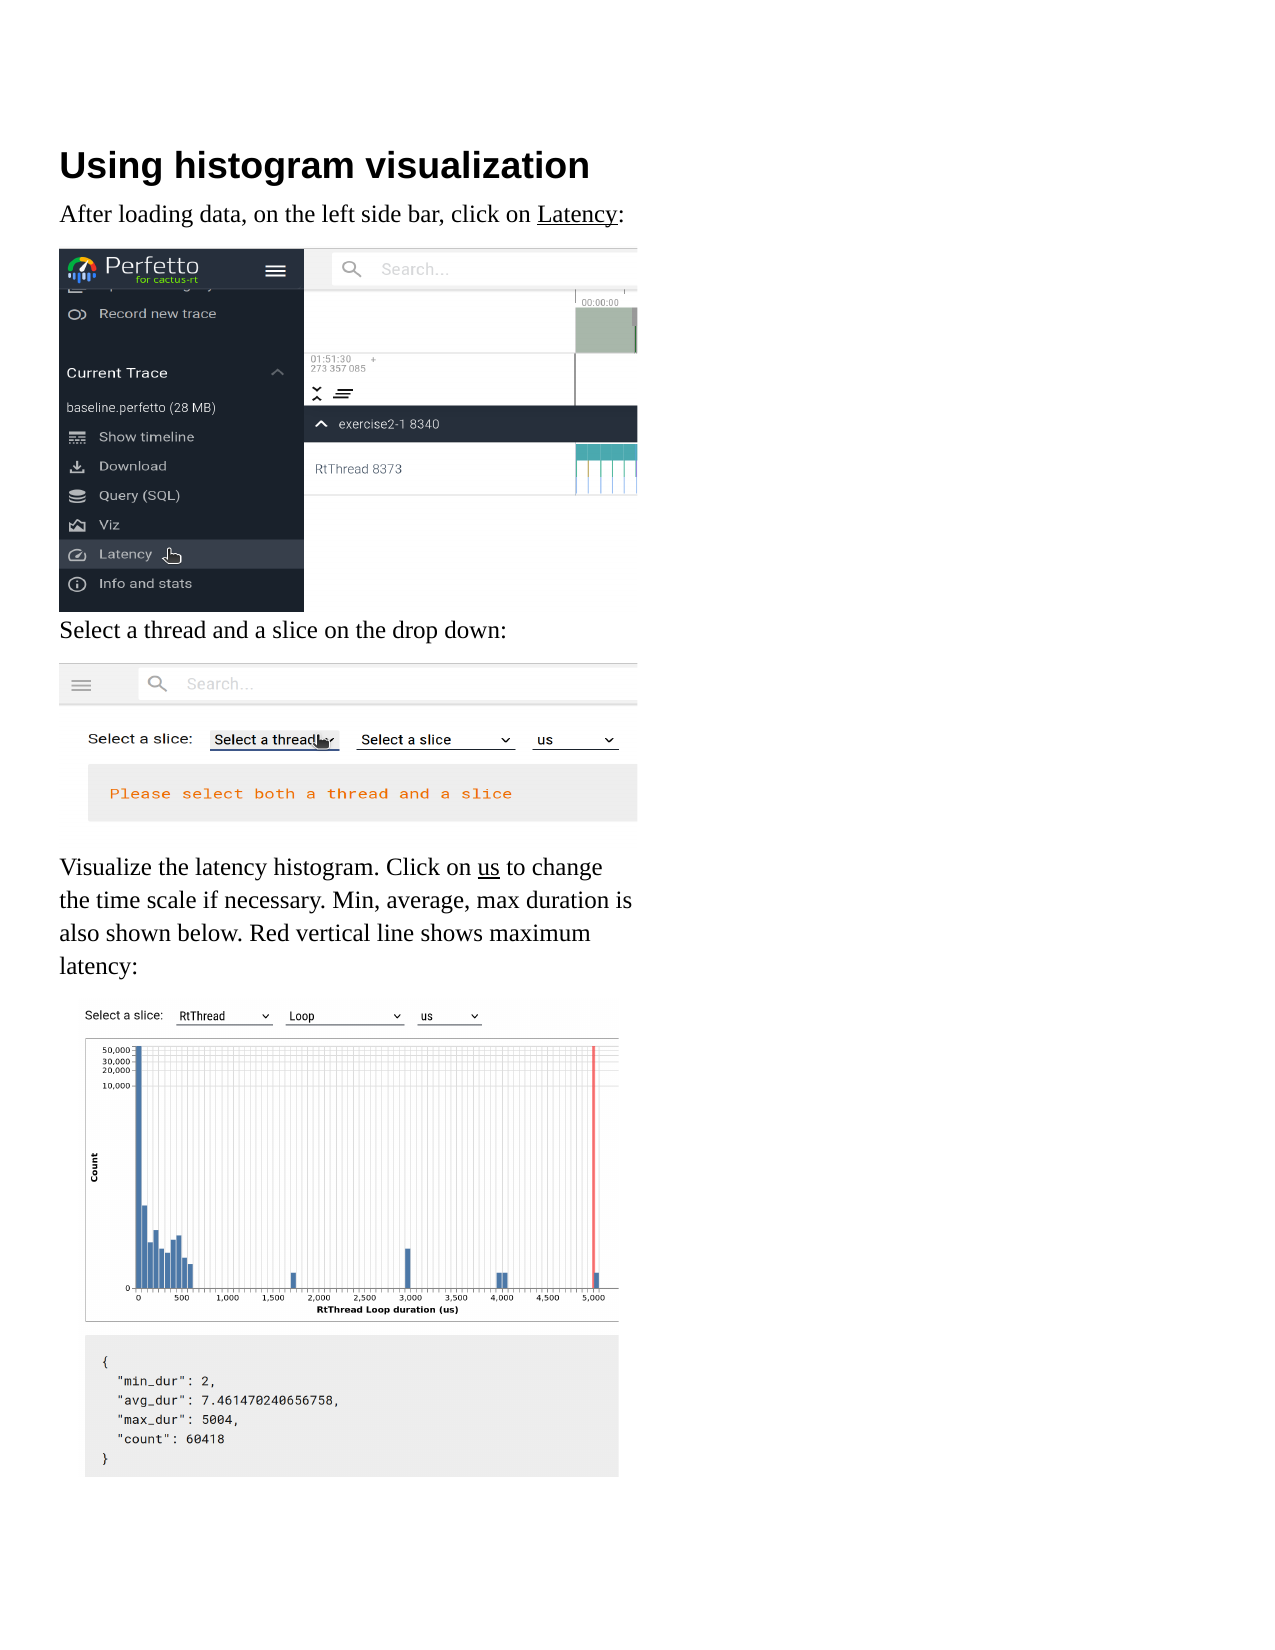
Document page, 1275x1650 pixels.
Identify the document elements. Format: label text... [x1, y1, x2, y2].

table_header Visualize the latency histogram. Click on us to change the time scale if necessary. Min, average, max duration is also shown below. Red vertical line shows maximum latency: [59, 848, 637, 1528]
picture [77, 998, 619, 1477]
picture [59, 246, 638, 612]
table_header [638, 118, 1216, 1528]
table_header Select a thread and a slice on the drop down: [59, 612, 637, 663]
table_header Using histogram visualization After loading data, on the left side bar, click on Latency: [59, 118, 637, 246]
picture [59, 663, 638, 848]
